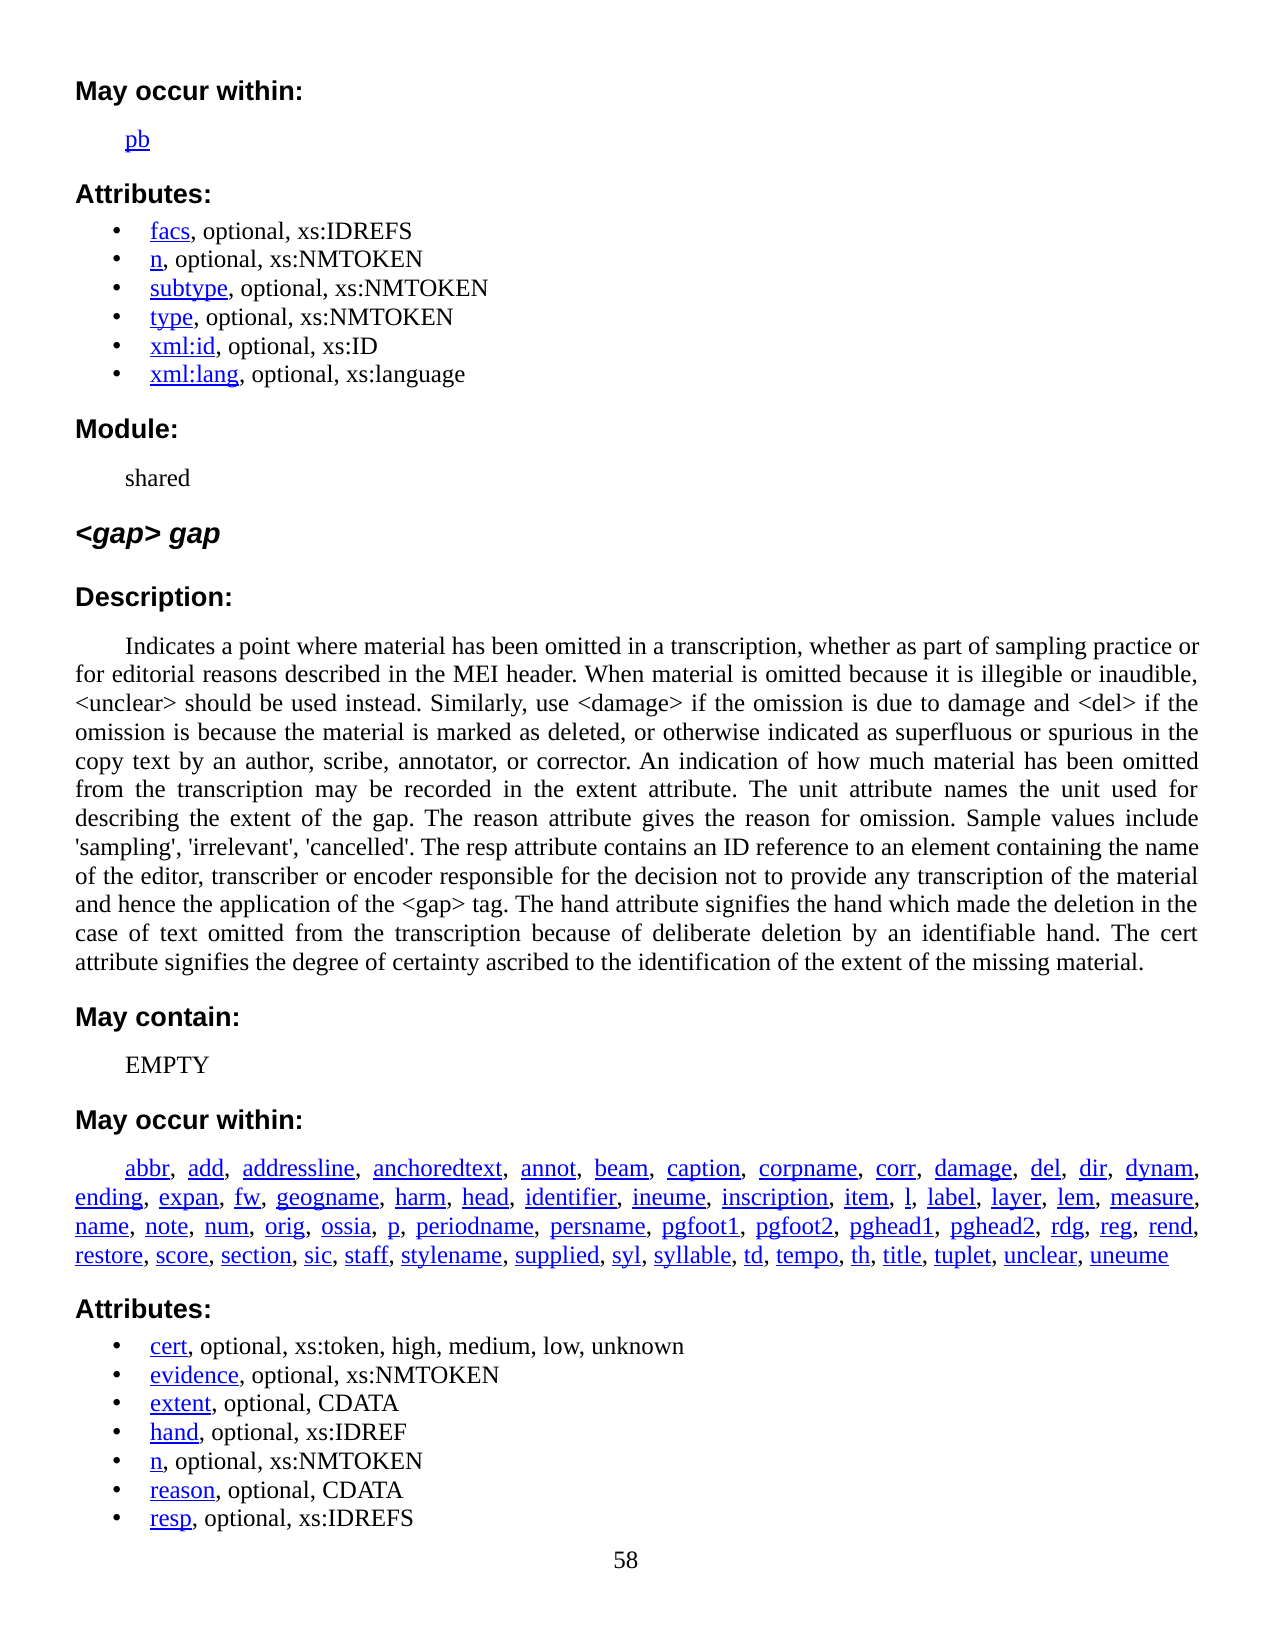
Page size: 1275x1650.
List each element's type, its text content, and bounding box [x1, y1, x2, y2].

subtitle Description: [75, 581, 1200, 612]
subtitle Module: [75, 413, 1200, 444]
list n, optional, xs:NMTOKEN [112, 244, 1200, 273]
list n, optional, xs:NMTOKEN [112, 1446, 1200, 1475]
list type, optional, xs:NMTOKEN [112, 302, 1200, 331]
subtitle <gap> gap [75, 516, 1200, 550]
text EMPTY [75, 1050, 1200, 1079]
list subtype, optional, xs:NMTOKEN [112, 273, 1200, 302]
subtitle Attributes: [75, 1293, 1200, 1325]
list extent, optional, CDATA [112, 1388, 1200, 1417]
text shared [75, 463, 1200, 491]
text pb [75, 124, 1200, 153]
list facs, optional, xs:IDREFS [112, 216, 1200, 244]
list xml:lang, optional, xs:language [112, 359, 1200, 388]
text abbr, add, addressline, anchoredtext, annot, beam, caption, corpname, corr, damage, del, dir, dynam, ending, expan, fw, geogname, harm, head, identifier, ineume, inscription, item, l, label, layer, lem, measure, name, note, num, orig, ossia, p, periodname, persname, pgfoot1, pgfoot2, pghead1, pghead2, rdg, reg, rend, restore, score, section, sic, staff, stylename, supplied, syl, syllable, td, tempo, th, title, tuplet, unclear, uneume [75, 1153, 1200, 1268]
list resp, optional, xs:IDREFS [112, 1503, 1200, 1532]
list reason, optional, CDATA [112, 1475, 1200, 1503]
list xml:id, optional, xs:ID [112, 331, 1200, 359]
list cert, optional, xs:token, high, medium, low, unknown [112, 1331, 1200, 1360]
subtitle May occur within: [75, 1104, 1200, 1135]
list hand, optional, xs:IDREF [112, 1417, 1200, 1446]
text Indicates a point where material has been omitted in a transcription, whether as part of sampling practice or for editorial reasons described in the MEI header. When material is omitted because it is illegible or inaudible, <unclear> should be used instead. Similarly, use <damage> if the omission is due to damage and <del> if the omission is because the material is marked as deleted, or otherwise indicated as superfluous or spurious in the copy text by an author, scribe, annotator, or corrector. An indication of how much material has been omitted from the transcription may be recorded in the extent attribute. The unit attribute names the unit used for describing the extent of the gap. The reason attribute gives the reason for omission. Sample values include 'sampling', 'irrelevant', 'cancelled'. The resp attribute contains an ID reference to an element containing the name of the editor, transcriber or encoder responsible for the decision not to provide any transcription of the material and hence the application of the <gap> tag. The hand attribute signifies the hand which made the deletion in the case of text omitted from the transcription because of deliberate deletion by an identifiable hand. The cert attribute signifies the degree of certainty ascribed to the identification of the extent of the missing material. [75, 631, 1200, 976]
subtitle Attributes: [75, 178, 1200, 209]
subtitle May occur within: [75, 75, 1200, 106]
subtitle May contain: [75, 1001, 1200, 1032]
list evidence, optional, xs:NMTOKEN [112, 1360, 1200, 1388]
